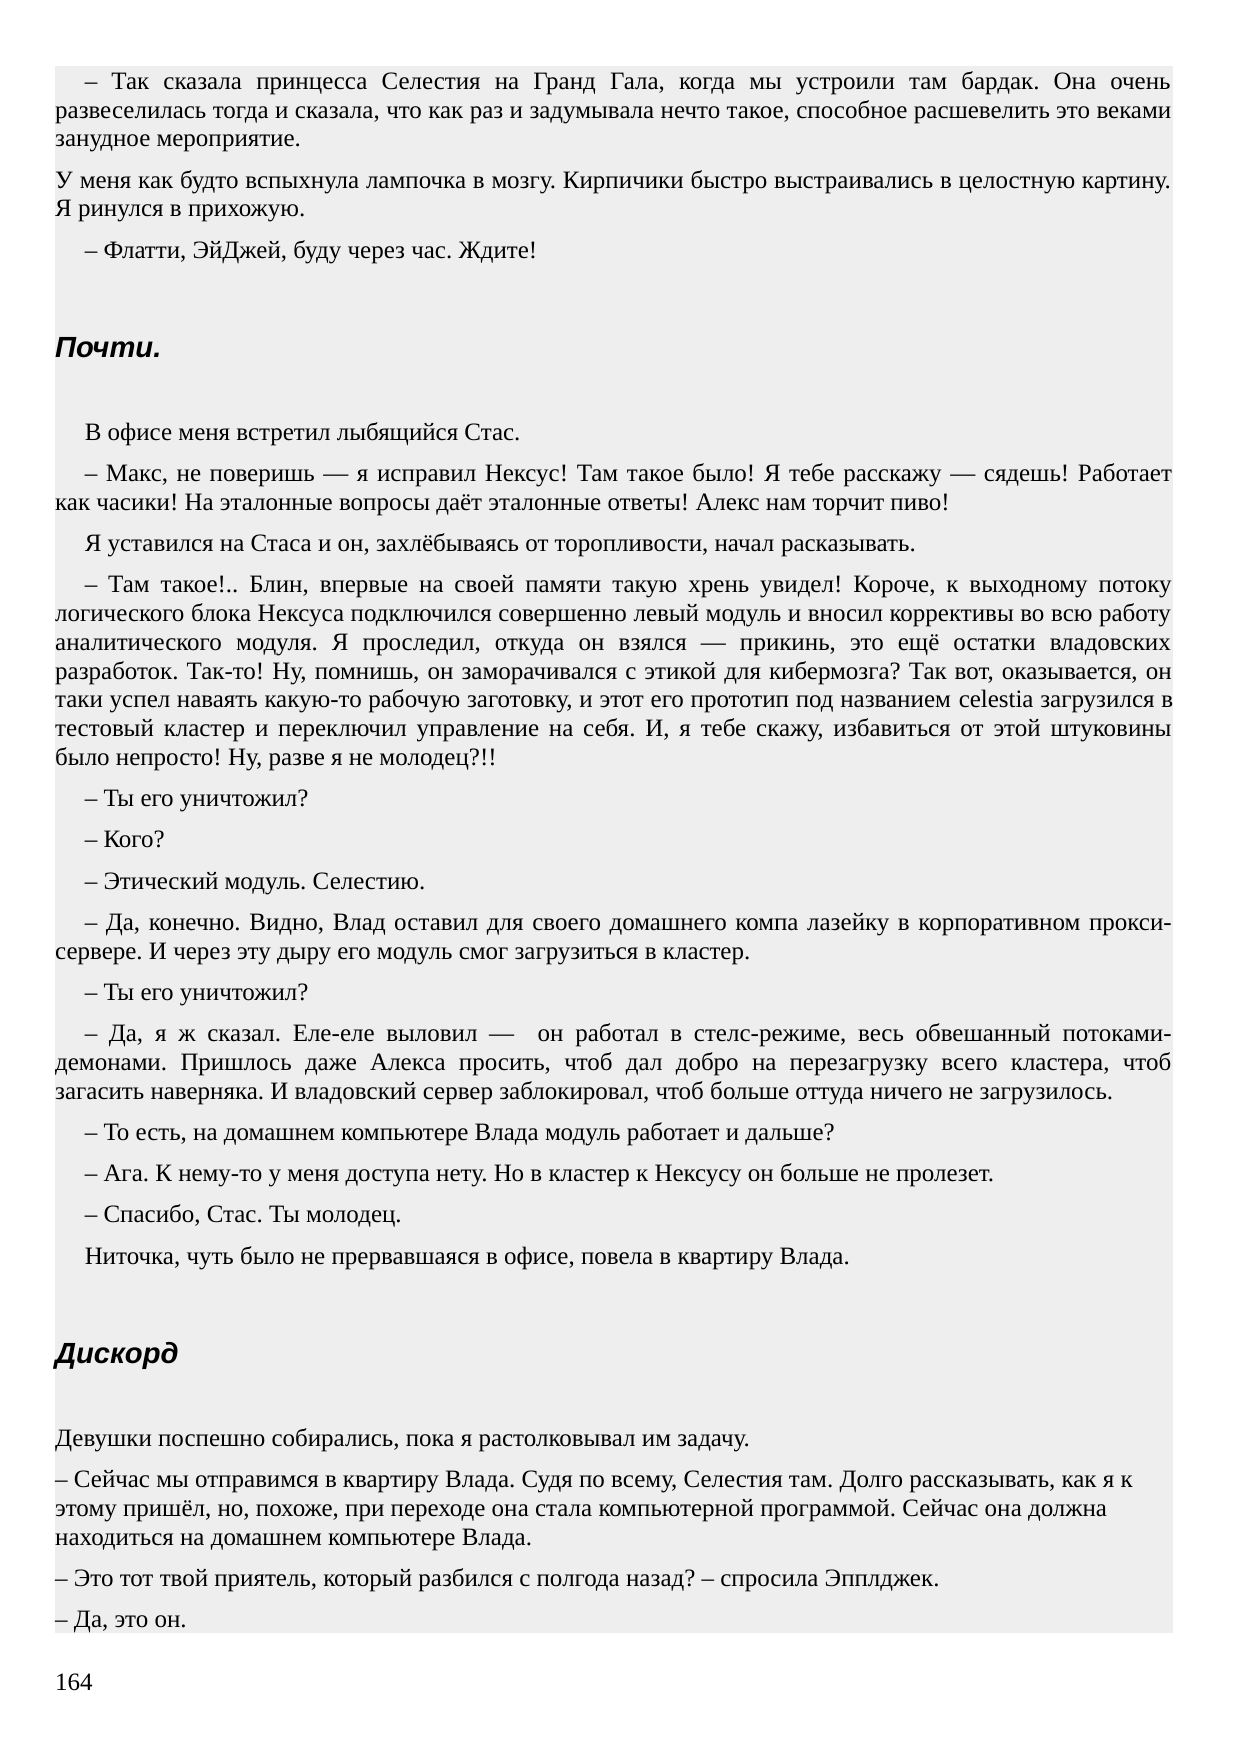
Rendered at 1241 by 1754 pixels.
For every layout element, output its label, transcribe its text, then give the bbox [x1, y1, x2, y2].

text – Ага. К нему-то у меня доступа нету. Но в кластер к Нексусу он больше не пролезет. [55, 1158, 1173, 1187]
text – Там такое!.. Блин, впервые на своей памяти такую хрень увидел! Короче, к выходному потоку логического блока Нексуса подключился совершенно левый модуль и вносил коррективы во всю работу аналитического модуля. Я проследил, откуда он взялся — прикинь, это ещё остатки владовских разработок. Так-то! Ну, помнишь, он заморачивался с этикой для кибермозга? Так вот, оказывается, он таки успел наваять какую-то рабочую заготовку, и этот его прототип под названием celestia загрузился в тестовый кластер и переключил управление на себя. И, я тебе скажу, избавиться от этой штуковины было непросто! Ну, разве я не молодец?!! [55, 569, 1173, 771]
subtitle Почти. [55, 330, 1173, 363]
text – Спасибо, Стас. Ты молодец. [55, 1199, 1173, 1228]
text В офисе меня встретил лыбящийся Стас. [55, 417, 1173, 446]
text – Этический модуль. Селестию. [55, 866, 1173, 894]
subtitle Дискорд [55, 1336, 1173, 1369]
text – Сейчас мы отправимся в квартиру Влада. Судя по всему, Селестия там. Долго рассказывать, как я к этому пришёл, но, похоже, при переходе она стала компьютерной программой. Сейчас она должна находиться на домашнем компьютере Влада. [55, 1464, 1173, 1551]
text – Это тот твой приятель, который разбился с полгода назад? – спросила Эпплджек. [55, 1563, 1173, 1592]
text – Макс, не поверишь — я исправил Нексус! Там такое было! Я тебе расскажу — сядешь! Работает как часики! На эталонные вопросы даёт эталонные ответы! Алекс нам торчит пиво! [55, 458, 1173, 516]
text – Ты его уничтожил? [55, 977, 1173, 1006]
text – Да, конечно. Видно, Влад оставил для своего домашнего компа лазейку в корпоративном прокси-сервере. И через эту дыру его модуль смог загрузиться в кластер. [55, 907, 1173, 964]
text Я уставился на Стаса и он, захлёбываясь от торопливости, начал расказывать. [55, 528, 1173, 557]
text – Ты его уничтожил? [55, 783, 1173, 812]
text Девушки поспешно собирались, пока я растолковывал им задачу. [55, 1423, 1173, 1452]
list У меня как будто вспыхнула лампочка в мозгу. Кирпичики быстро выстраивались в целостную картину. Я ринулся в прихожую. [55, 165, 1173, 222]
text Ниточка, чуть было не прервавшаяся в офисе, повела в квартиру Влада. [55, 1241, 1173, 1269]
text – То есть, на домашнем компьютере Влада модуль работает и дальше? [55, 1117, 1173, 1146]
text – Так сказала принцесса Селестия на Гранд Гала, когда мы устроили там бардак. Она очень развеселилась тогда и сказала, что как раз и задумывала нечто такое, способное расшевелить это веками занудное мероприятие. [55, 66, 1173, 152]
text – Да, это он. [55, 1604, 1173, 1633]
text – Флатти, ЭйДжей, буду через час. Ждите! [55, 235, 1173, 263]
text – Да, я ж сказал. Еле-еле выловил — он работал в стелс-режиме, весь обвешанный потоками-демонами. Пришлось даже Алекса просить, чтоб дал добро на перезагрузку всего кластера, чтоб загасить наверняка. И владовский сервер заблокировал, чтоб больше оттуда ничего не загрузилось. [55, 1018, 1173, 1104]
text – Кого? [55, 824, 1173, 853]
